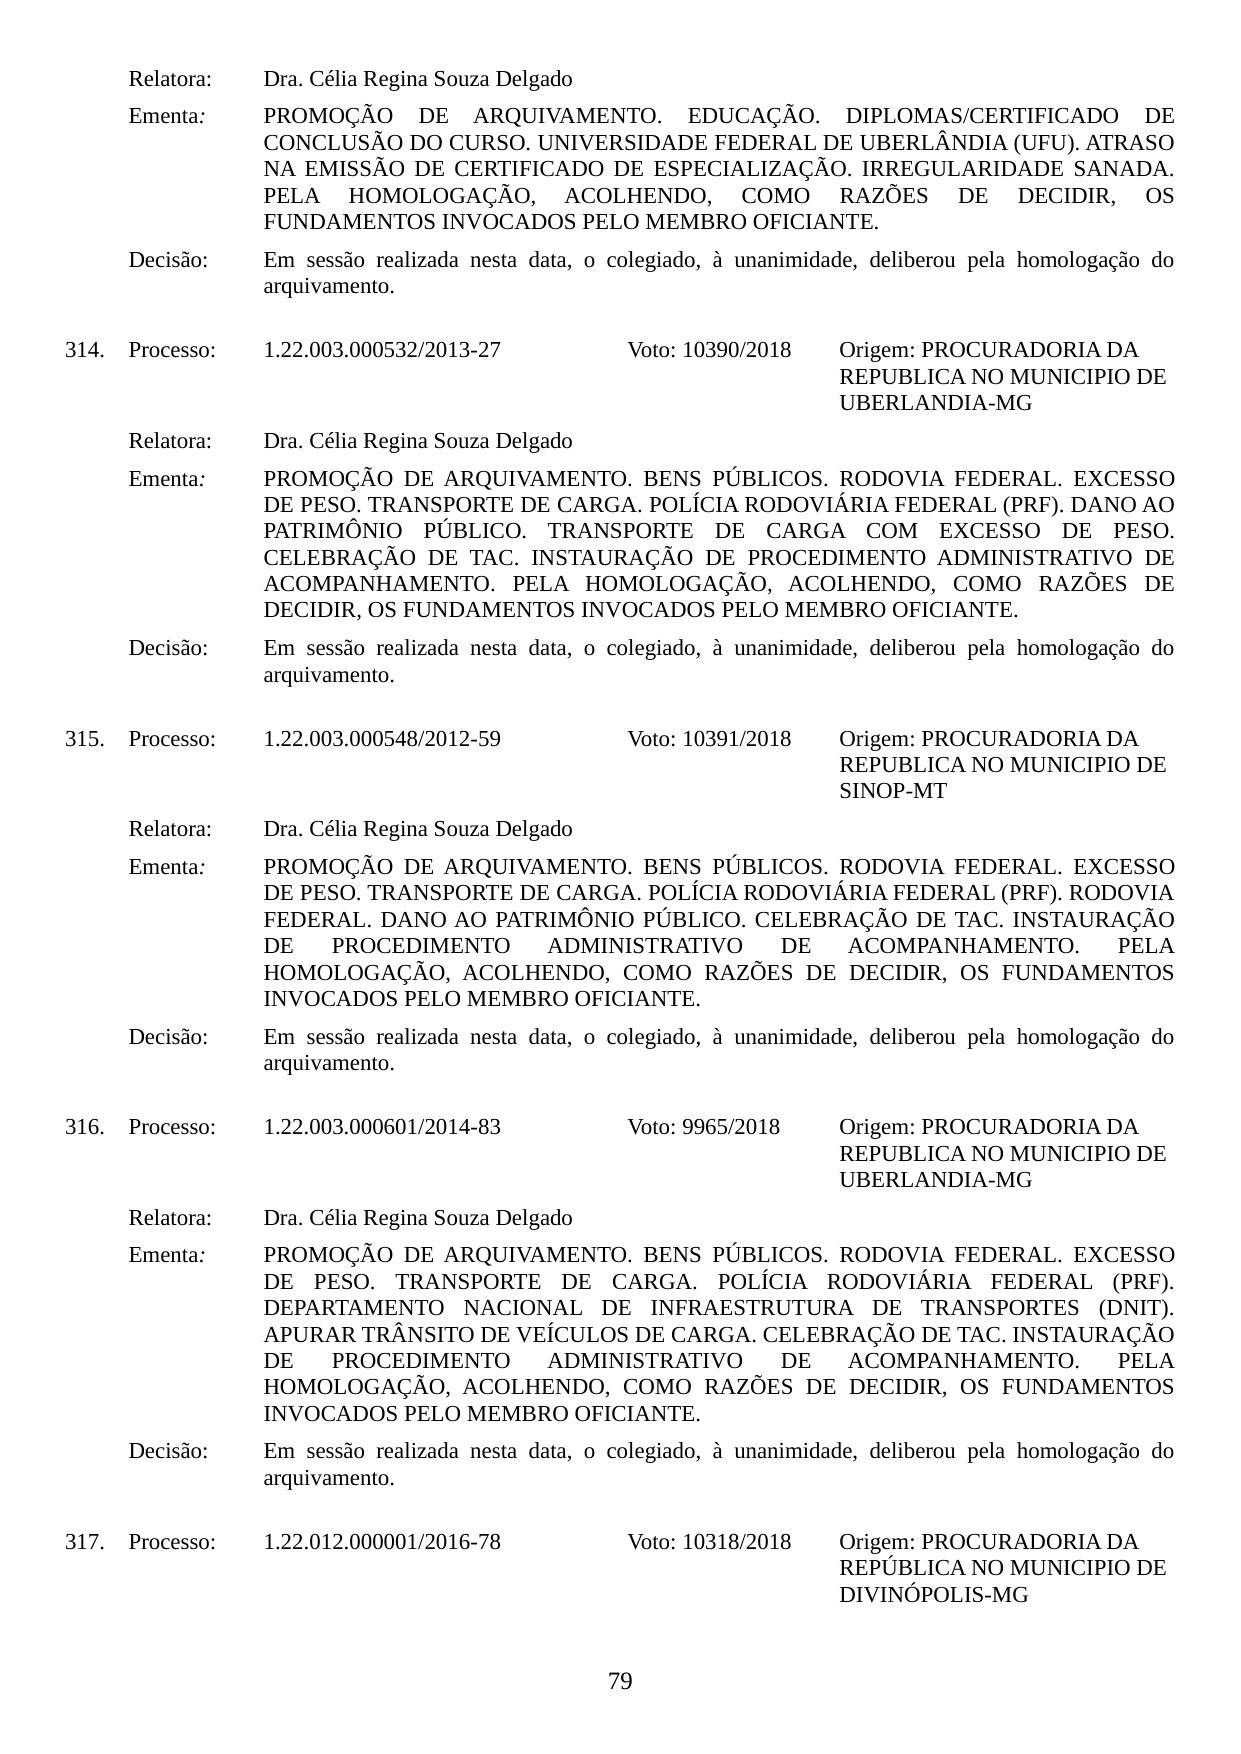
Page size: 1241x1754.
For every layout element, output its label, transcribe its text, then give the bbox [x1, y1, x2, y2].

table_cell Dra. Célia Regina Souza Delgado [258, 810, 1181, 847]
table_header 1.22.003.000548/2012-59 [258, 719, 621, 809]
table_cell Relatora: [123, 421, 257, 459]
table_cell [59, 1432, 123, 1496]
table_cell PROMOÇÃO DE ARQUIVAMENTO. BENS PÚBLICOS. RODOVIA FEDERAL. EXCESSO DE PESO. TRANSPORTE DE CARGA. POLÍCIA RODOVIÁRIA FEDERAL (PRF). DANO AO PATRIMÔNIO PÚBLICO. TRANSPORTE DE CARGA COM EXCESSO DE PESO. CELEBRAÇÃO DE TAC. INSTAURAÇÃO DE PROCEDIMENTO ADMINISTRATIVO DE ACOMPANHAMENTO. PELA HOMOLOGAÇÃO, ACOLHENDO, COMO RAZÕES DE DECIDIR, OS FUNDAMENTOS INVOCADOS PELO MEMBRO OFICIANTE. [258, 459, 1181, 628]
table_cell [59, 97, 123, 240]
table_cell Relatora: [123, 1198, 257, 1236]
table_cell Ementa: [123, 1236, 257, 1432]
table_cell PROMOÇÃO DE ARQUIVAMENTO. BENS PÚBLICOS. RODOVIA FEDERAL. EXCESSO DE PESO. TRANSPORTE DE CARGA. POLÍCIA RODOVIÁRIA FEDERAL (PRF). RODOVIA FEDERAL. DANO AO PATRIMÔNIO PÚBLICO. CELEBRAÇÃO DE TAC. INSTAURAÇÃO DE PROCEDIMENTO ADMINISTRATIVO DE ACOMPANHAMENTO. PELA HOMOLOGAÇÃO, ACOLHENDO, COMO RAZÕES DE DECIDIR, OS FUNDAMENTOS INVOCADOS PELO MEMBRO OFICIANTE. [258, 848, 1181, 1017]
table_cell PROMOÇÃO DE ARQUIVAMENTO. EDUCAÇÃO. DIPLOMAS/CERTIFICADO DE CONCLUSÃO DO CURSO. UNIVERSIDADE FEDERAL DE UBERLÂNDIA (UFU). ATRASO NA EMISSÃO DE CERTIFICADO DE ESPECIALIZAÇÃO. IRREGULARIDADE SANADA. PELA HOMOLOGAÇÃO, ACOLHENDO, COMO RAZÕES DE DECIDIR, OS FUNDAMENTOS INVOCADOS PELO MEMBRO OFICIANTE. [258, 97, 1181, 240]
table_cell Decisão: [123, 1432, 257, 1496]
table_cell PROMOÇÃO DE ARQUIVAMENTO. BENS PÚBLICOS. RODOVIA FEDERAL. EXCESSO DE PESO. TRANSPORTE DE CARGA. POLÍCIA RODOVIÁRIA FEDERAL (PRF). DEPARTAMENTO NACIONAL DE INFRAESTRUTURA DE TRANSPORTES (DNIT). APURAR TRÂNSITO DE VEÍCULOS DE CARGA. CELEBRAÇÃO DE TAC. INSTAURAÇÃO DE PROCEDIMENTO ADMINISTRATIVO DE ACOMPANHAMENTO. PELA HOMOLOGAÇÃO, ACOLHENDO, COMO RAZÕES DE DECIDIR, OS FUNDAMENTOS INVOCADOS PELO MEMBRO OFICIANTE. [258, 1236, 1181, 1432]
table_cell [59, 459, 123, 628]
table_cell Decisão: [123, 629, 257, 693]
table_header 314. [59, 331, 123, 421]
table_cell Em sessão realizada nesta data, o colegiado, à unanimidade, deliberou pela homologação do arquivamento. [258, 240, 1181, 304]
table_cell Dra. Célia Regina Souza Delgado [258, 59, 1181, 97]
table_header Origem: PROCURADORIA DA REPUBLICA NO MUNICIPIO DE UBERLANDIA-MG [834, 1108, 1181, 1198]
table_header Processo: [123, 331, 257, 421]
table_header Processo: [123, 719, 257, 809]
table_cell [59, 421, 123, 459]
table_header 1.22.003.000601/2014-83 [258, 1108, 621, 1198]
table_cell [59, 810, 123, 847]
table_header 317. [59, 1522, 123, 1613]
table_cell Ementa: [123, 848, 257, 1017]
table_cell Relatora: [123, 59, 257, 97]
table_cell Ementa: [123, 459, 257, 628]
table_header Voto: 9965/2018 [621, 1108, 833, 1198]
table_header Processo: [123, 1522, 257, 1613]
table_cell [59, 1236, 123, 1432]
table_cell Em sessão realizada nesta data, o colegiado, à unanimidade, deliberou pela homologação do arquivamento. [258, 1432, 1181, 1496]
table_cell [59, 240, 123, 304]
table_cell Decisão: [123, 1017, 257, 1081]
table_cell [59, 848, 123, 1017]
table_cell Dra. Célia Regina Souza Delgado [258, 1198, 1181, 1236]
table_header Voto: 10391/2018 [621, 719, 833, 809]
table_cell Ementa: [123, 97, 257, 240]
table_cell Decisão: [123, 240, 257, 304]
table_header Processo: [123, 1108, 257, 1198]
table_header Origem: PROCURADORIA DA REPUBLICA NO MUNICIPIO DE UBERLANDIA-MG [834, 331, 1181, 421]
table_header 315. [59, 719, 123, 809]
table_header Origem: PROCURADORIA DA REPUBLICA NO MUNICIPIO DE SINOP-MT [834, 719, 1181, 809]
table_cell Em sessão realizada nesta data, o colegiado, à unanimidade, deliberou pela homologação do arquivamento. [258, 629, 1181, 693]
table_cell Dra. Célia Regina Souza Delgado [258, 421, 1181, 459]
table_header Voto: 10318/2018 [621, 1522, 833, 1613]
table_header 316. [59, 1108, 123, 1198]
table_cell [59, 629, 123, 693]
table_cell [59, 1198, 123, 1236]
table_cell Relatora: [123, 810, 257, 847]
table_header 1.22.003.000532/2013-27 [258, 331, 621, 421]
table_header Voto: 10390/2018 [621, 331, 833, 421]
table_cell [59, 1017, 123, 1081]
table_header Origem: PROCURADORIA DA REPÚBLICA NO MUNICIPIO DE DIVINÓPOLIS-MG [834, 1522, 1181, 1613]
table_cell Em sessão realizada nesta data, o colegiado, à unanimidade, deliberou pela homologação do arquivamento. [258, 1017, 1181, 1081]
table_cell [59, 59, 123, 97]
table_header 1.22.012.000001/2016-78 [258, 1522, 621, 1613]
